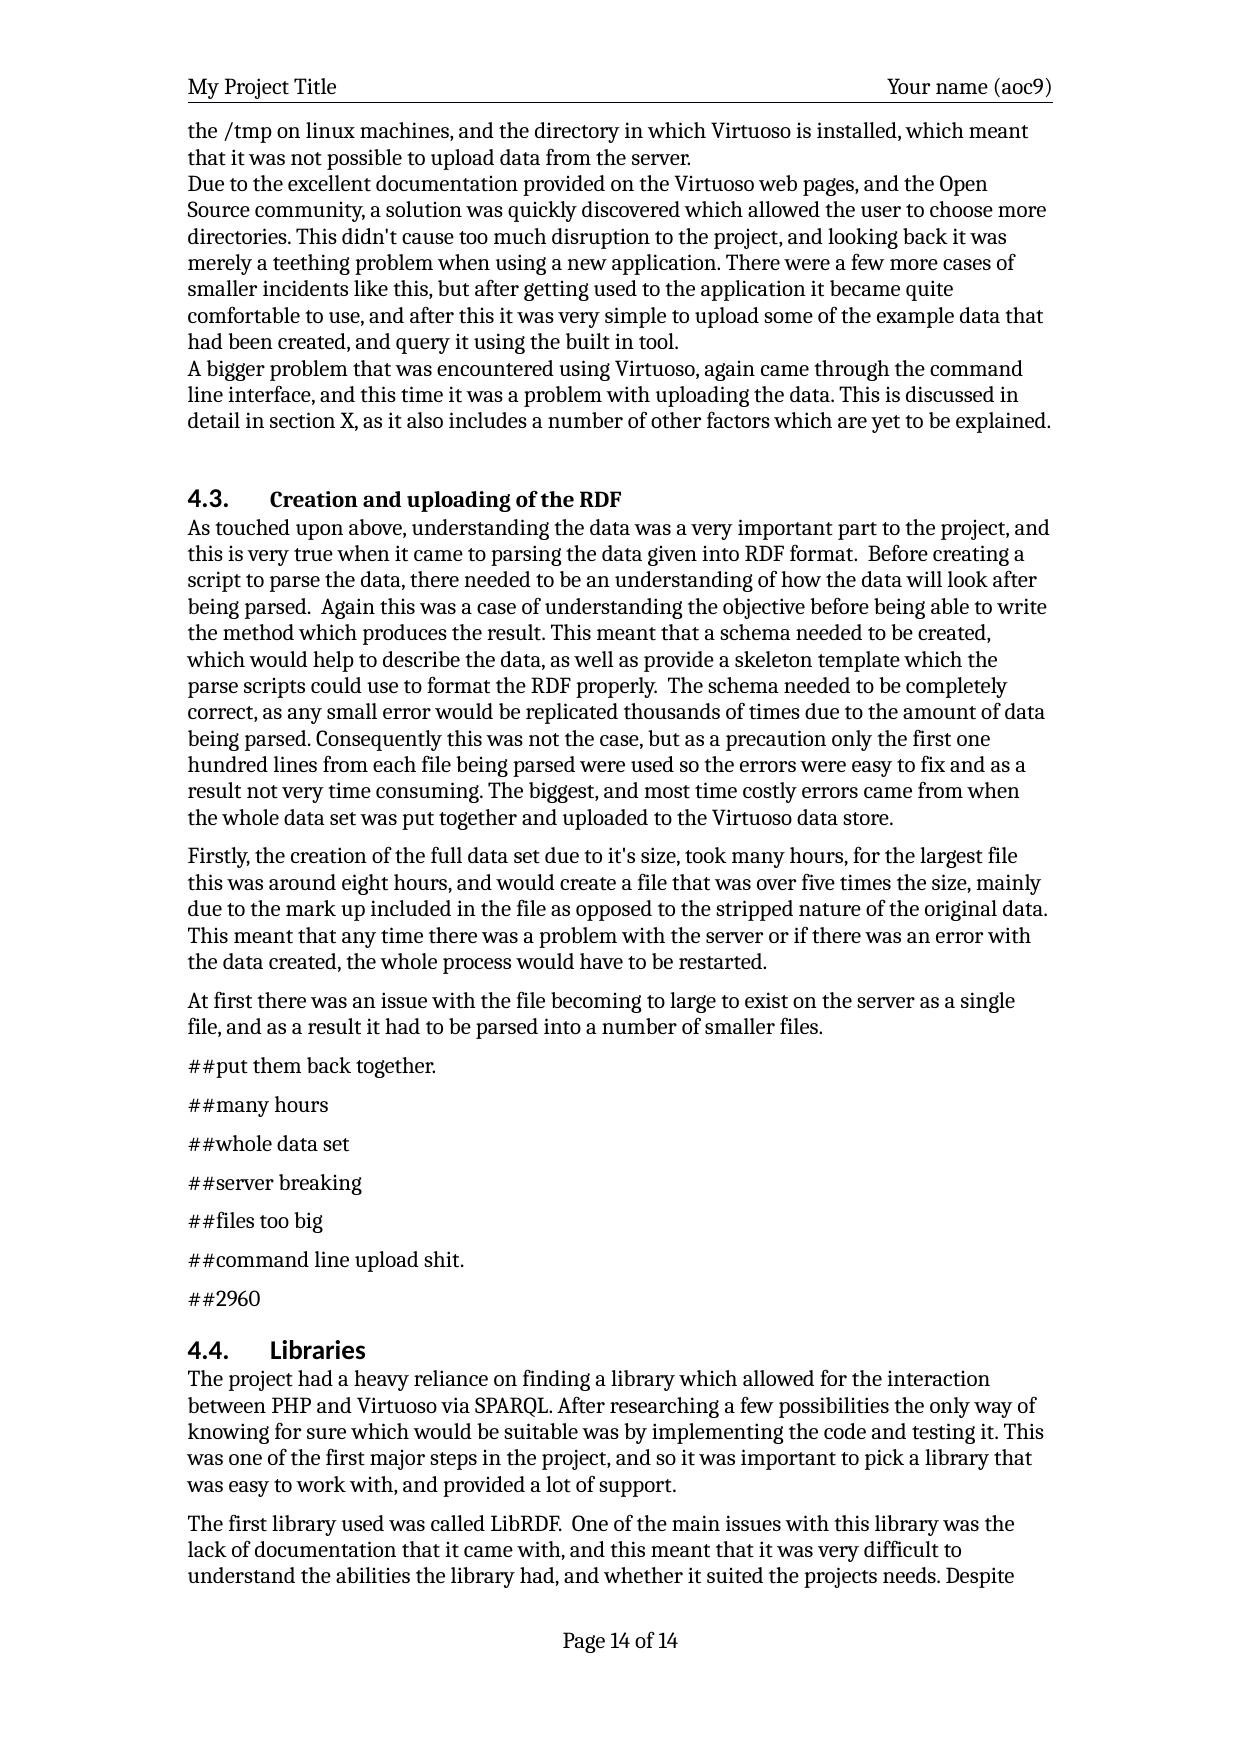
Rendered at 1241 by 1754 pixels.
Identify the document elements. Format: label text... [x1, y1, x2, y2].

text The project had a heavy reliance on finding a library which allowed for the interaction between PHP and Virtuoso via SPARQL. After researching a few possibilities the only way of knowing for sure which would be suitable was by implementing the code and testing it. This was one of the first major steps in the project, and so it was important to pick a library that was easy to work with, and provided a lot of support. [187, 1366, 1053, 1498]
text Due to the excellent documentation provided on the Virtuoso web pages, and the Open Source community, a solution was quickly discovered which allowed the user to choose more directories. This didn't cause too much disruption to the project, and looking back it was merely a teething problem when using a new application. There were a few more cases of smaller incidents like this, but after getting used to the application it became quite comfortable to use, and after this it was very simple to upload some of the example data that had been created, and query it using the built in tool. [187, 171, 1053, 355]
text ##command line upload shit. [187, 1247, 1053, 1273]
text The first library used was called LibRDF. One of the main issues with this library was the lack of documentation that it came with, and this meant that it was very difficult to understand the abilities the library had, and whether it suited the projects needs. Despite [187, 1510, 1053, 1589]
text ##many hours [187, 1092, 1053, 1118]
text As touched upon above, understanding the data was a very important part to the project, and this is very true when it came to parsing the data given into RDF format. Before creating a script to parse the data, there needed to be an understanding of how the data will look after being parsed. Again this was a case of understanding the objective before being able to write the method which produces the result. This meant that a schema needed to be created, which would help to describe the data, as well as provide a skeleton template which the parse scripts could use to format the RDF properly. The schema needed to be completely correct, as any small error would be replicated thousands of times due to the amount of data being parsed. Consequently this was not the case, but as a precaution only the first one hundred lines from each file being parsed were used so the errors were easy to fix and as a result not very time consuming. The biggest, and most time costly errors came from when the whole data set was put together and uploaded to the Virtuoso data store. [187, 514, 1053, 831]
text ##put them back together. [187, 1053, 1053, 1079]
text the /tmp on linux machines, and the directory in which Virtuoso is installed, which meant that it was not possible to upload data from the server. [187, 118, 1053, 171]
text ##2960 [187, 1286, 1053, 1312]
text A bigger problem that was encountered using Virtuoso, again came through the command line interface, and this time it was a problem with uploading the data. This is discussed in detail in section X, as it also includes a number of other factors which are yet to be explained. [187, 355, 1053, 434]
text ##server breaking [187, 1169, 1053, 1196]
text ##files too big [187, 1208, 1053, 1234]
text At first there was an issue with the file becoming to large to exist on the server as a single file, and as a result it had to be parsed into a number of smaller files. [187, 988, 1053, 1040]
subtitle Creation and uploading of the RDF [187, 482, 1053, 514]
subtitle Libraries [187, 1333, 1053, 1366]
text Firstly, the creation of the full data set due to it's size, took many hours, for the largest file this was around eight hours, and would create a file that was over five times the size, mainly due to the mark up included in the file as opposed to the stripped nature of the original data. This meant that any time there was a problem with the server or if there was an error with the data created, the whole process would have to be restarted. [187, 843, 1053, 975]
text ##whole data set [187, 1131, 1053, 1157]
